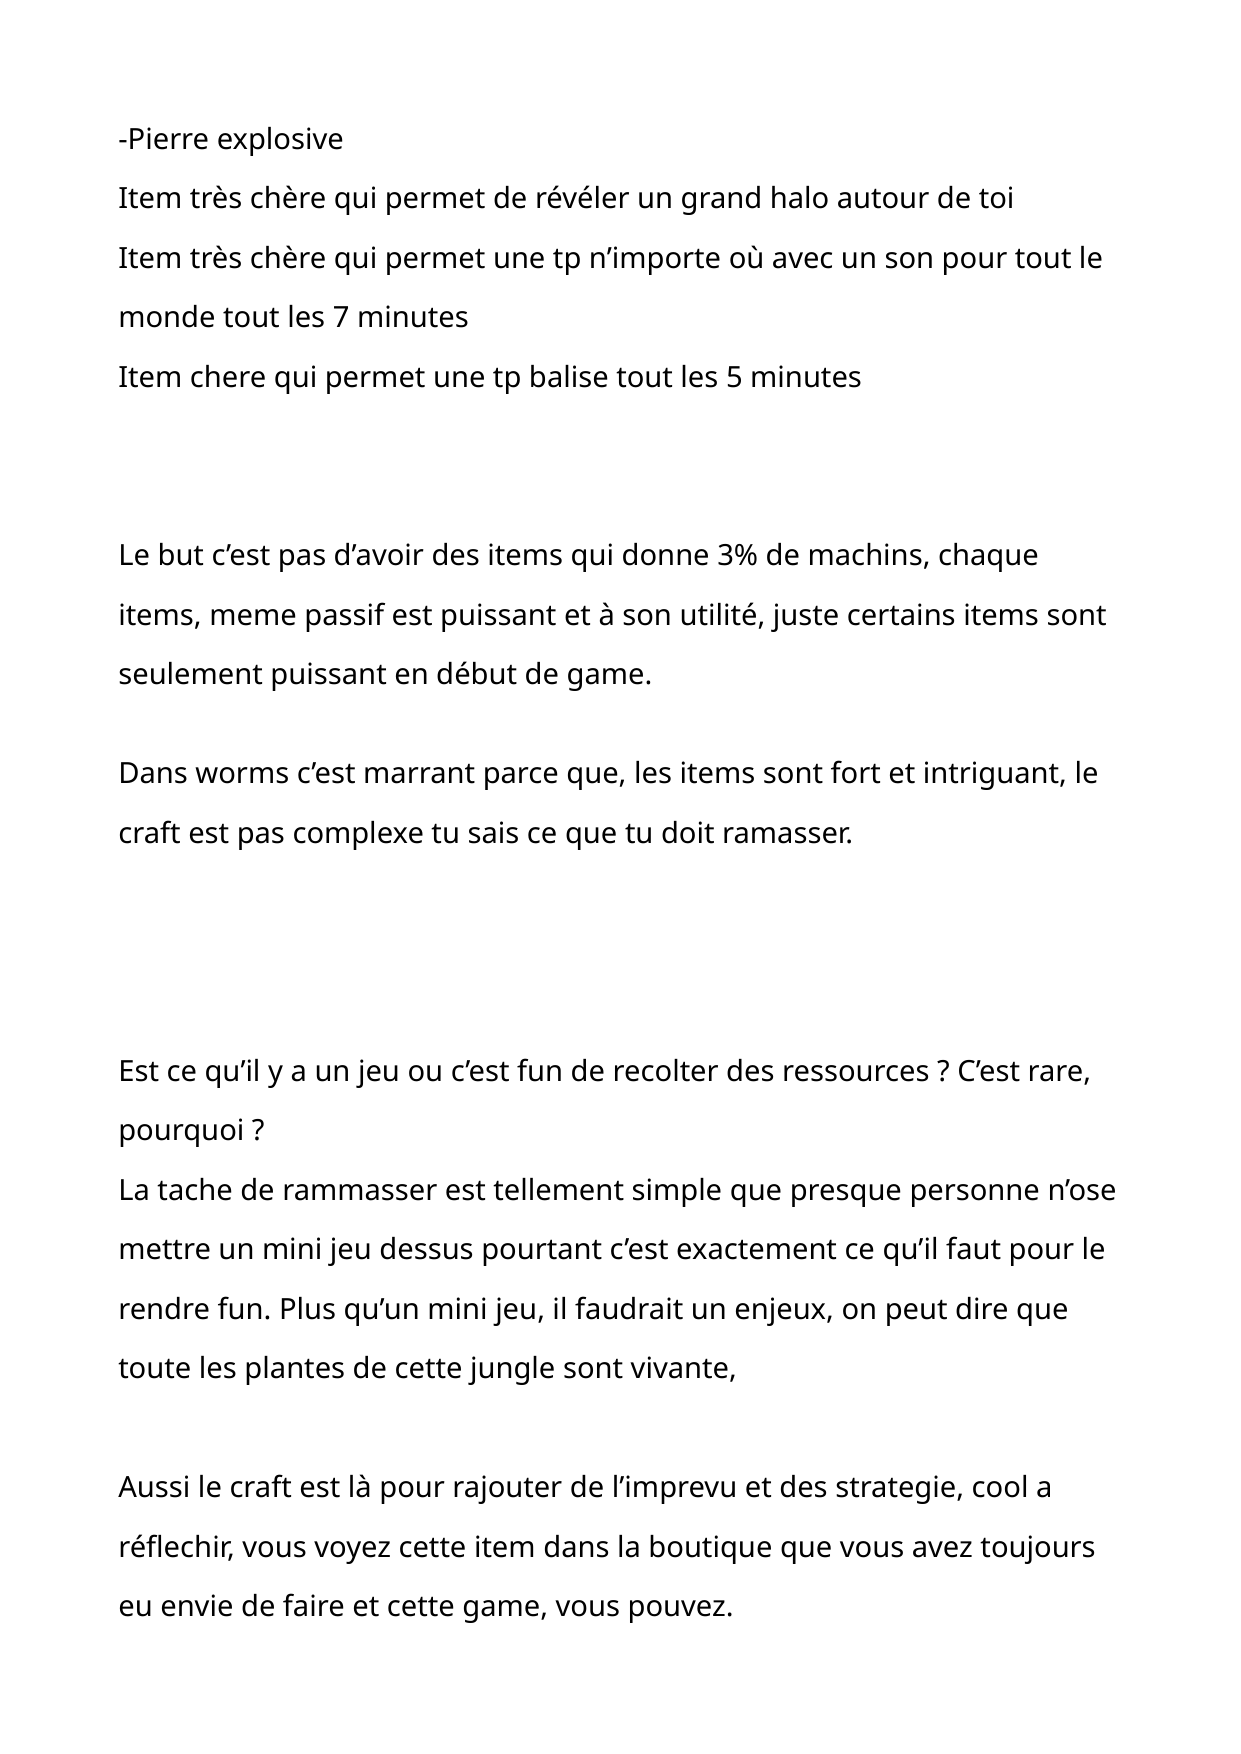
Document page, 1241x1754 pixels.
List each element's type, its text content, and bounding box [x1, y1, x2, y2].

text La tache de rammasser est tellement simple que presque personne n’ose mettre un mini jeu dessus pourtant c’est exactement ce qu’il faut pour le rendre fun. Plus qu’un mini jeu, il faudrait un enjeux, on peut dire que toute les plantes de cette jungle sont vivante, [118, 1169, 1122, 1387]
text Le but c’est pas d’avoir des items qui donne 3% de machins, chaque items, meme passif est puissant et à son utilité, juste certains items sont seulement puissant en début de game. [118, 534, 1122, 693]
text Item chere qui permet une tp balise tout les 5 minutes [118, 356, 1122, 396]
text -Pierre explosive [118, 118, 1122, 158]
text Est ce qu’il y a un jeu ou c’est fun de recolter des ressources ? C’est rare, pourquoi ? [118, 1050, 1122, 1149]
text Aussi le craft est là pour rajouter de l’imprevu et des strategie, cool a réflechir, vous voyez cette item dans la boutique que vous avez toujours eu envie de faire et cette game, vous pouvez. [118, 1466, 1122, 1625]
text Item très chère qui permet de révéler un grand halo autour de toi [118, 178, 1122, 217]
text Item très chère qui permet une tp n’importe où avec un son pour tout le monde tout les 7 minutes [118, 237, 1122, 336]
text Dans worms c’est marrant parce que, les items sont fort et intriguant, le craft est pas complexe tu sais ce que tu doit ramasser. [118, 753, 1122, 852]
